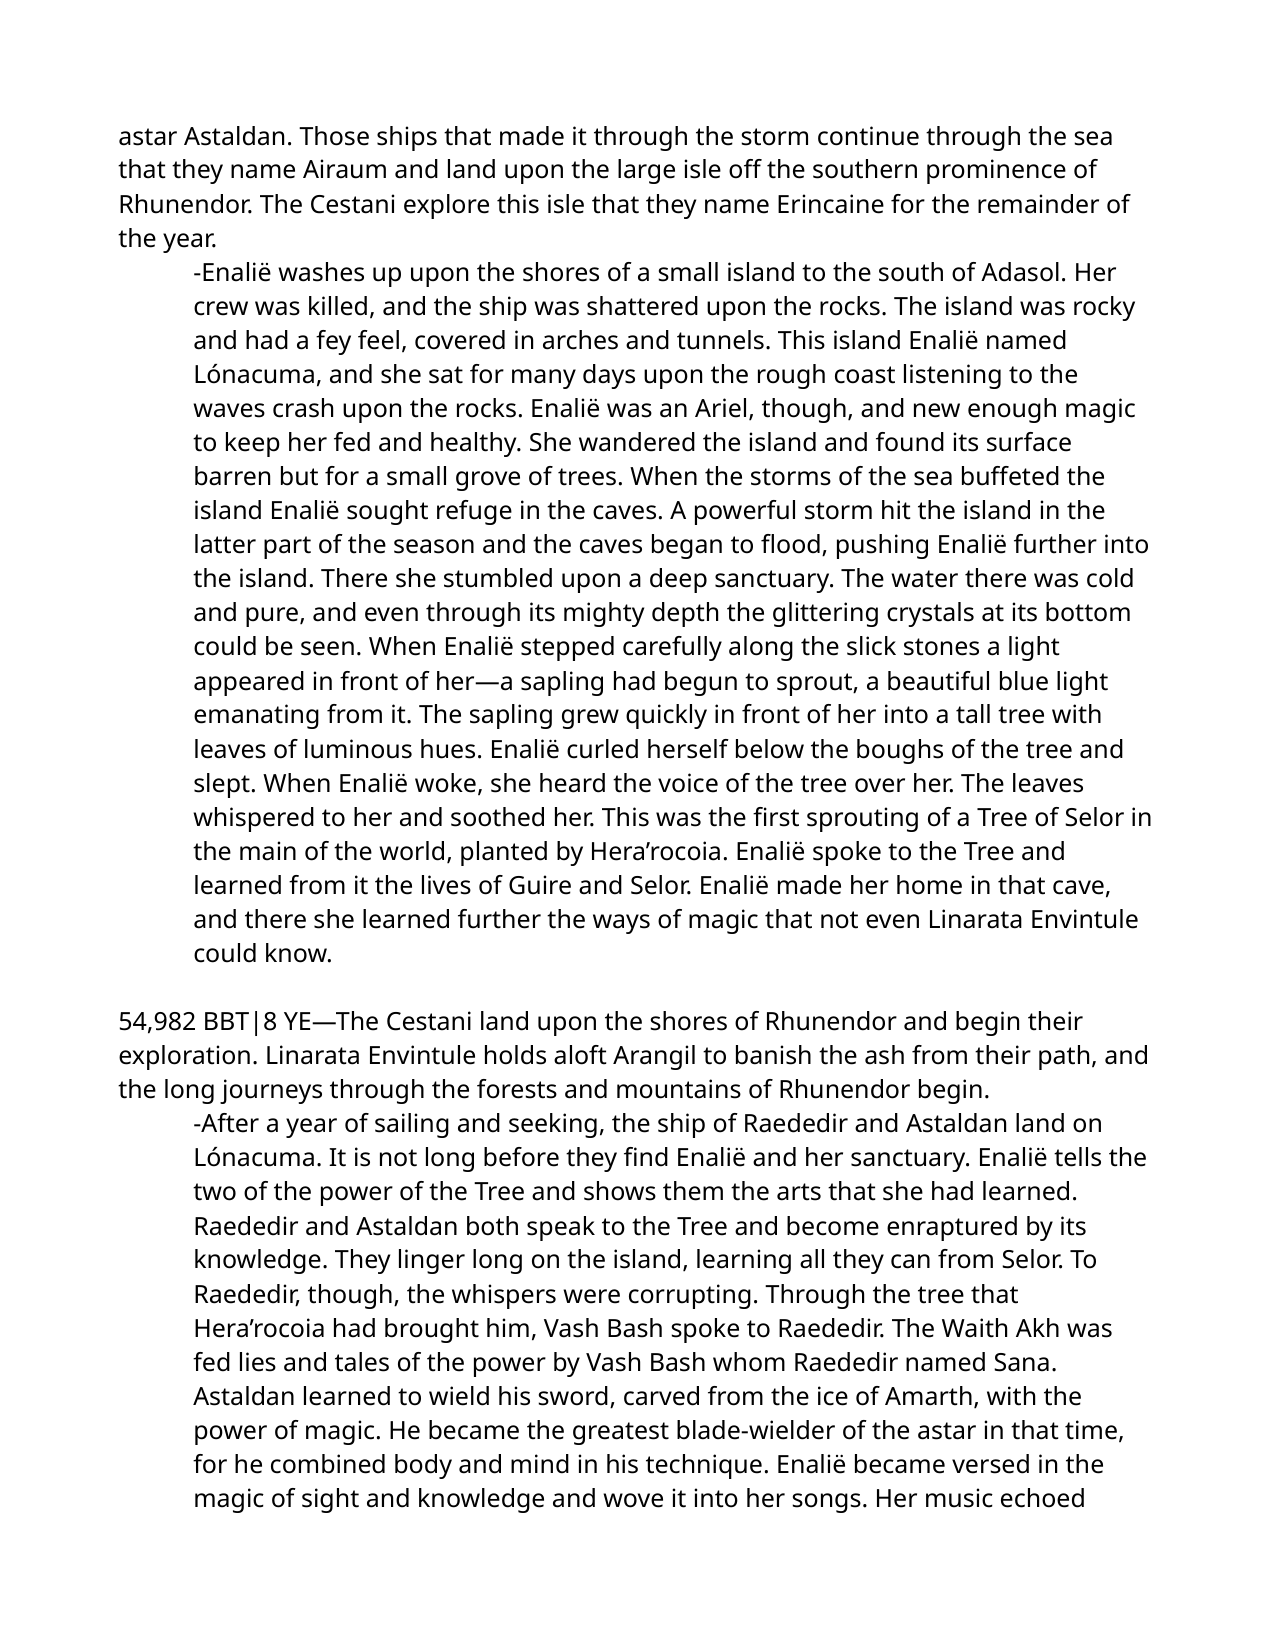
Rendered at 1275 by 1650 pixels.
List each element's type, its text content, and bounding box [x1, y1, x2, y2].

text 54,982 BBT|8 YE—The Cestani land upon the shores of Rhunendor and begin their exploration. Linarata Envintule holds aloft Arangil to banish the ash from their path, and the long journeys through the forests and mountains of Rhunendor begin. [118, 1004, 1157, 1106]
text astar Astaldan. Those ships that made it through the storm continue through the sea that they name Airaum and land upon the large isle off the southern prominence of Rhunendor. The Cestani explore this isle that they name Erincaine for the remainder of the year. [118, 118, 1157, 254]
text -Enalië washes up upon the shores of a small island to the south of Adasol. Her crew was killed, and the ship was shattered upon the rocks. The island was rocky and had a fey feel, covered in arches and tunnels. This island Enalië named Lónacuma, and she sat for many days upon the rough coast listening to the waves crash upon the rocks. Enalië was an Ariel, though, and new enough magic to keep her fed and healthy. She wandered the island and found its surface barren but for a small grove of trees. When the storms of the sea buffeted the island Enalië sought refuge in the caves. A powerful storm hit the island in the latter part of the season and the caves began to flood, pushing Enalië further into the island. There she stumbled upon a deep sanctuary. The water there was cold and pure, and even through its mighty depth the glittering crystals at its bottom could be seen. When Enalië stepped carefully along the slick stones a light appeared in front of her—a sapling had begun to sprout, a beautiful blue light emanating from it. The sapling grew quickly in front of her into a tall tree with leaves of luminous hues. Enalië curled herself below the boughs of the tree and slept. When Enalië woke, she heard the voice of the tree over her. The leaves whispered to her and soothed her. This was the first sprouting of a Tree of Selor in the main of the world, planted by Hera’rocoia. Enalië spoke to the Tree and learned from it the lives of Guire and Selor. Enalië made her home in that cave, and there she learned further the ways of magic that not even Linarata Envintule could know. [193, 254, 1157, 970]
text -After a year of sailing and seeking, the ship of Raededir and Astaldan land on Lónacuma. It is not long before they find Enalië and her sanctuary. Enalië tells the two of the power of the Tree and shows them the arts that she had learned. Raededir and Astaldan both speak to the Tree and become enraptured by its knowledge. They linger long on the island, learning all they can from Selor. To Raededir, though, the whispers were corrupting. Through the tree that Hera’rocoia had brought him, Vash Bash spoke to Raededir. The Waith Akh was fed lies and tales of the power by Vash Bash whom Raededir named Sana. Astaldan learned to wield his sword, carved from the ice of Amarth, with the power of magic. He became the greatest blade-wielder of the astar in that time, for he combined body and mind in his technique. Enalië became versed in the magic of sight and knowledge and wove it into her songs. Her music echoed [193, 1106, 1157, 1515]
